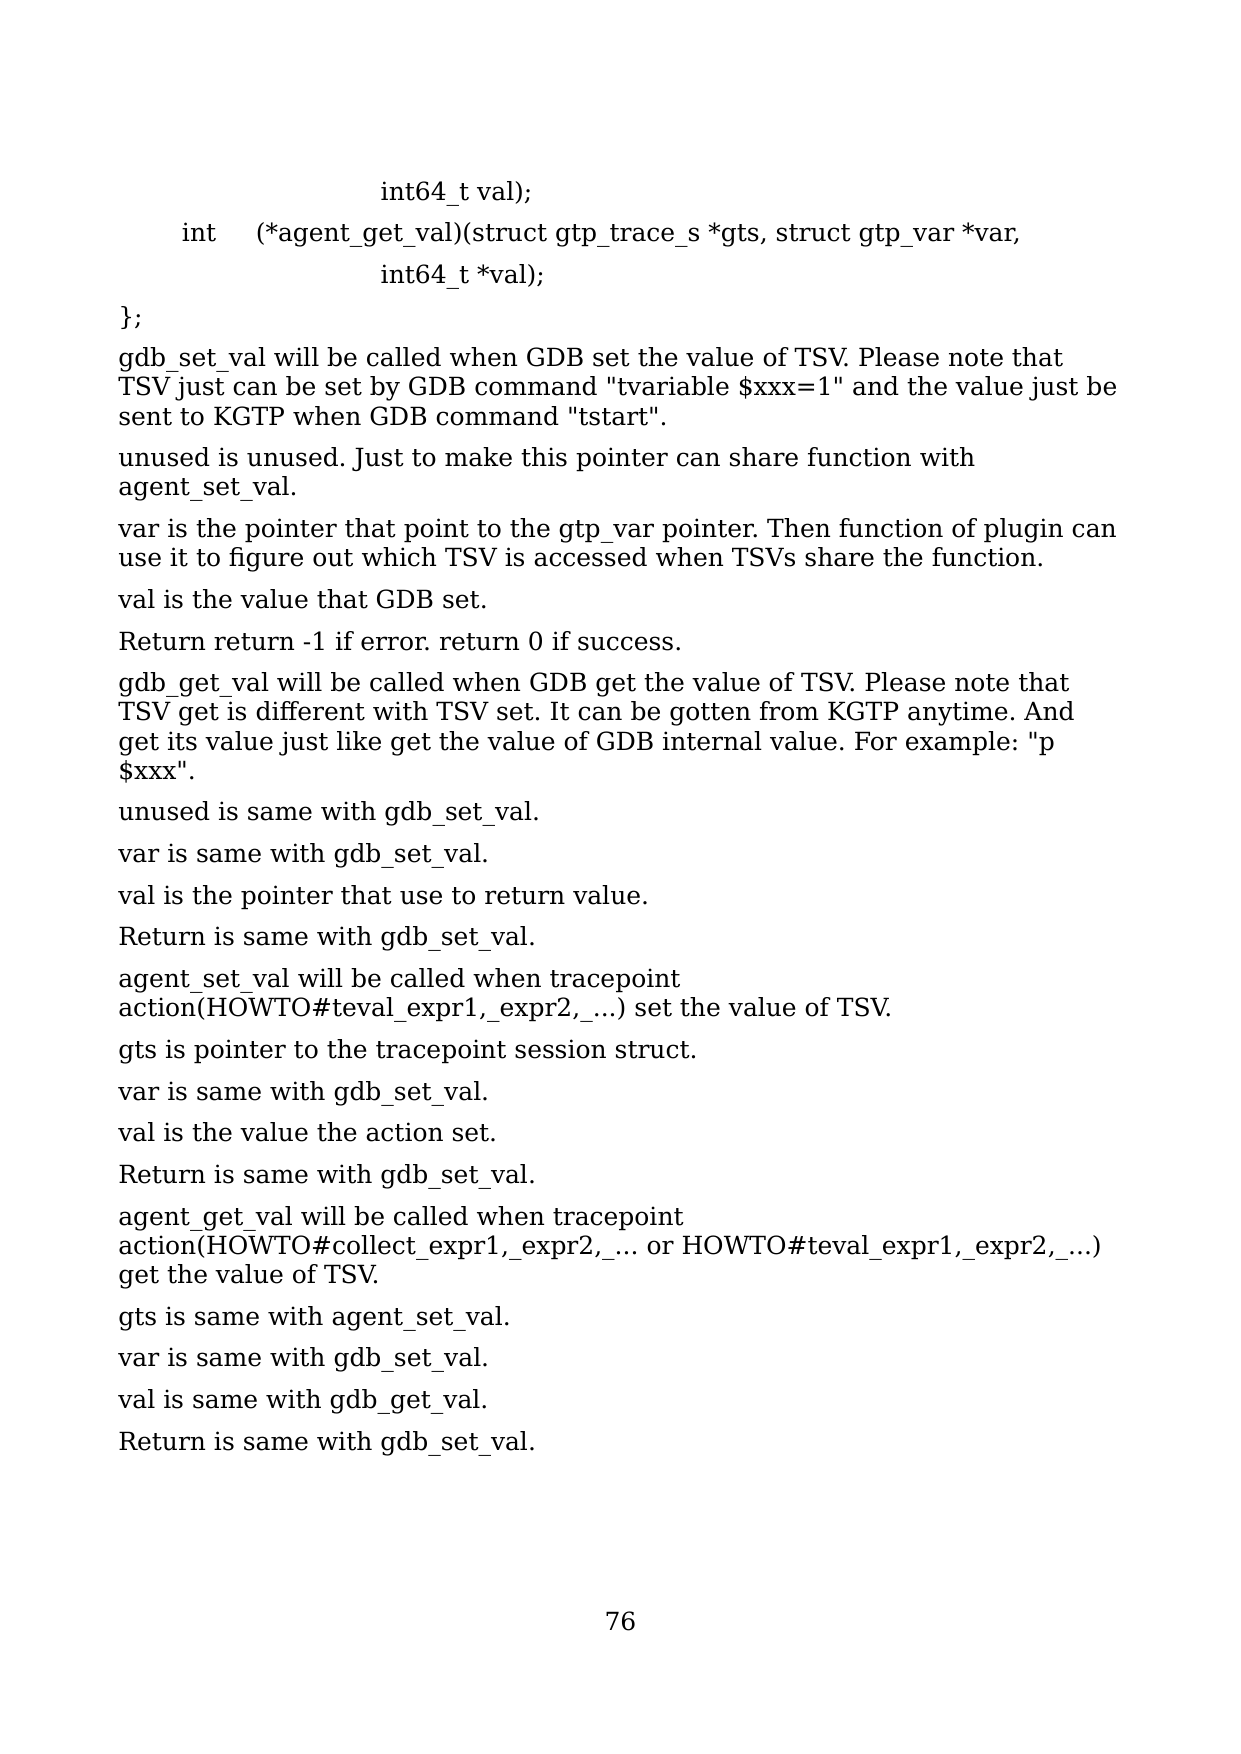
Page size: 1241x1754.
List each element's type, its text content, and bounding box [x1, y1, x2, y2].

text int64_t val); [118, 177, 1122, 206]
text Return is same with gdb_set_val. [118, 1160, 1122, 1189]
text val is same with gdb_get_val. [118, 1385, 1122, 1414]
text int (*agent_get_val)(struct gtp_trace_s *gts, struct gtp_var *var, [118, 218, 1122, 248]
text Return return -1 if error. return 0 if success. [118, 627, 1122, 656]
text agent_set_val will be called when tracepoint action(HOWTO#teval_expr1,_expr2,_...) set the value of TSV. [118, 964, 1122, 1023]
text val is the value the action set. [118, 1118, 1122, 1148]
text gts is pointer to the tracepoint session struct. [118, 1035, 1122, 1064]
text var is same with gdb_set_val. [118, 839, 1122, 868]
text gdb_get_val will be called when GDB get the value of TSV. Please note that TSV get is different with TSV set. It can be gotten from KGTP anytime. And get its value just like get the value of GDB internal value. For example: "p $xxx". [118, 668, 1122, 785]
text gdb_set_val will be called when GDB set the value of TSV. Please note that TSV just can be set by GDB command "tvariable $xxx=1" and the value just be sent to KGTP when GDB command "tstart". [118, 343, 1122, 431]
text Return is same with gdb_set_val. [118, 1427, 1122, 1456]
text unused is unused. Just to make this pointer can share function with agent_set_val. [118, 443, 1122, 502]
text var is same with gdb_set_val. [118, 1077, 1122, 1106]
text agent_get_val will be called when tracepoint action(HOWTO#collect_expr1,_expr2,_... or HOWTO#teval_expr1,_expr2,_...) get the value of TSV. [118, 1202, 1122, 1289]
text val is the value that GDB set. [118, 585, 1122, 614]
text int64_t *val); [118, 260, 1122, 289]
text gts is same with agent_set_val. [118, 1302, 1122, 1331]
text Return is same with gdb_set_val. [118, 923, 1122, 952]
text unused is same with gdb_set_val. [118, 798, 1122, 827]
text val is the pointer that use to return value. [118, 881, 1122, 910]
text var is the pointer that point to the gtp_var pointer. Then function of plugin can use it to figure out which TSV is accessed when TSVs share the function. [118, 514, 1122, 573]
text }; [118, 302, 1122, 331]
text var is same with gdb_set_val. [118, 1343, 1122, 1373]
